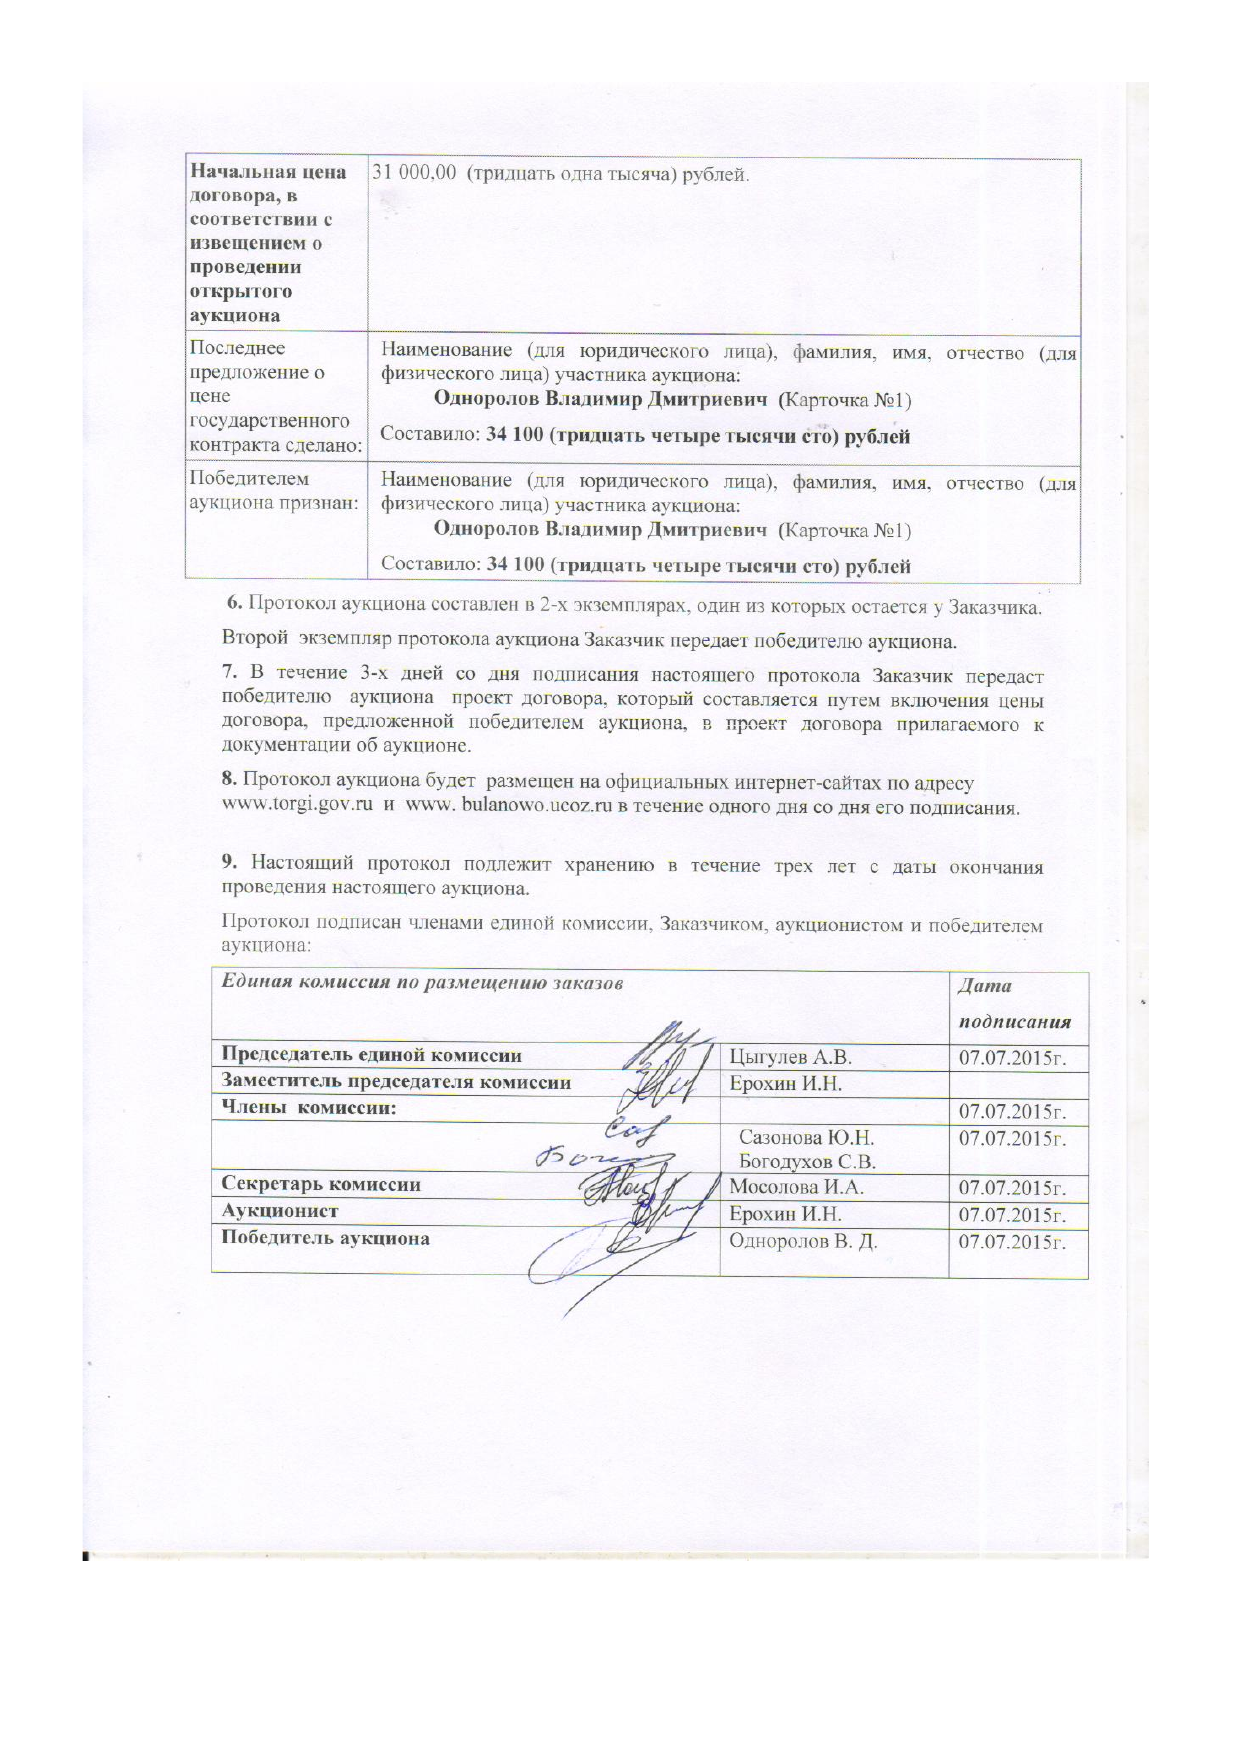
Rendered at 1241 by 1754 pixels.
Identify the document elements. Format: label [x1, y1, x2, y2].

picture [82, 82, 1158, 1561]
